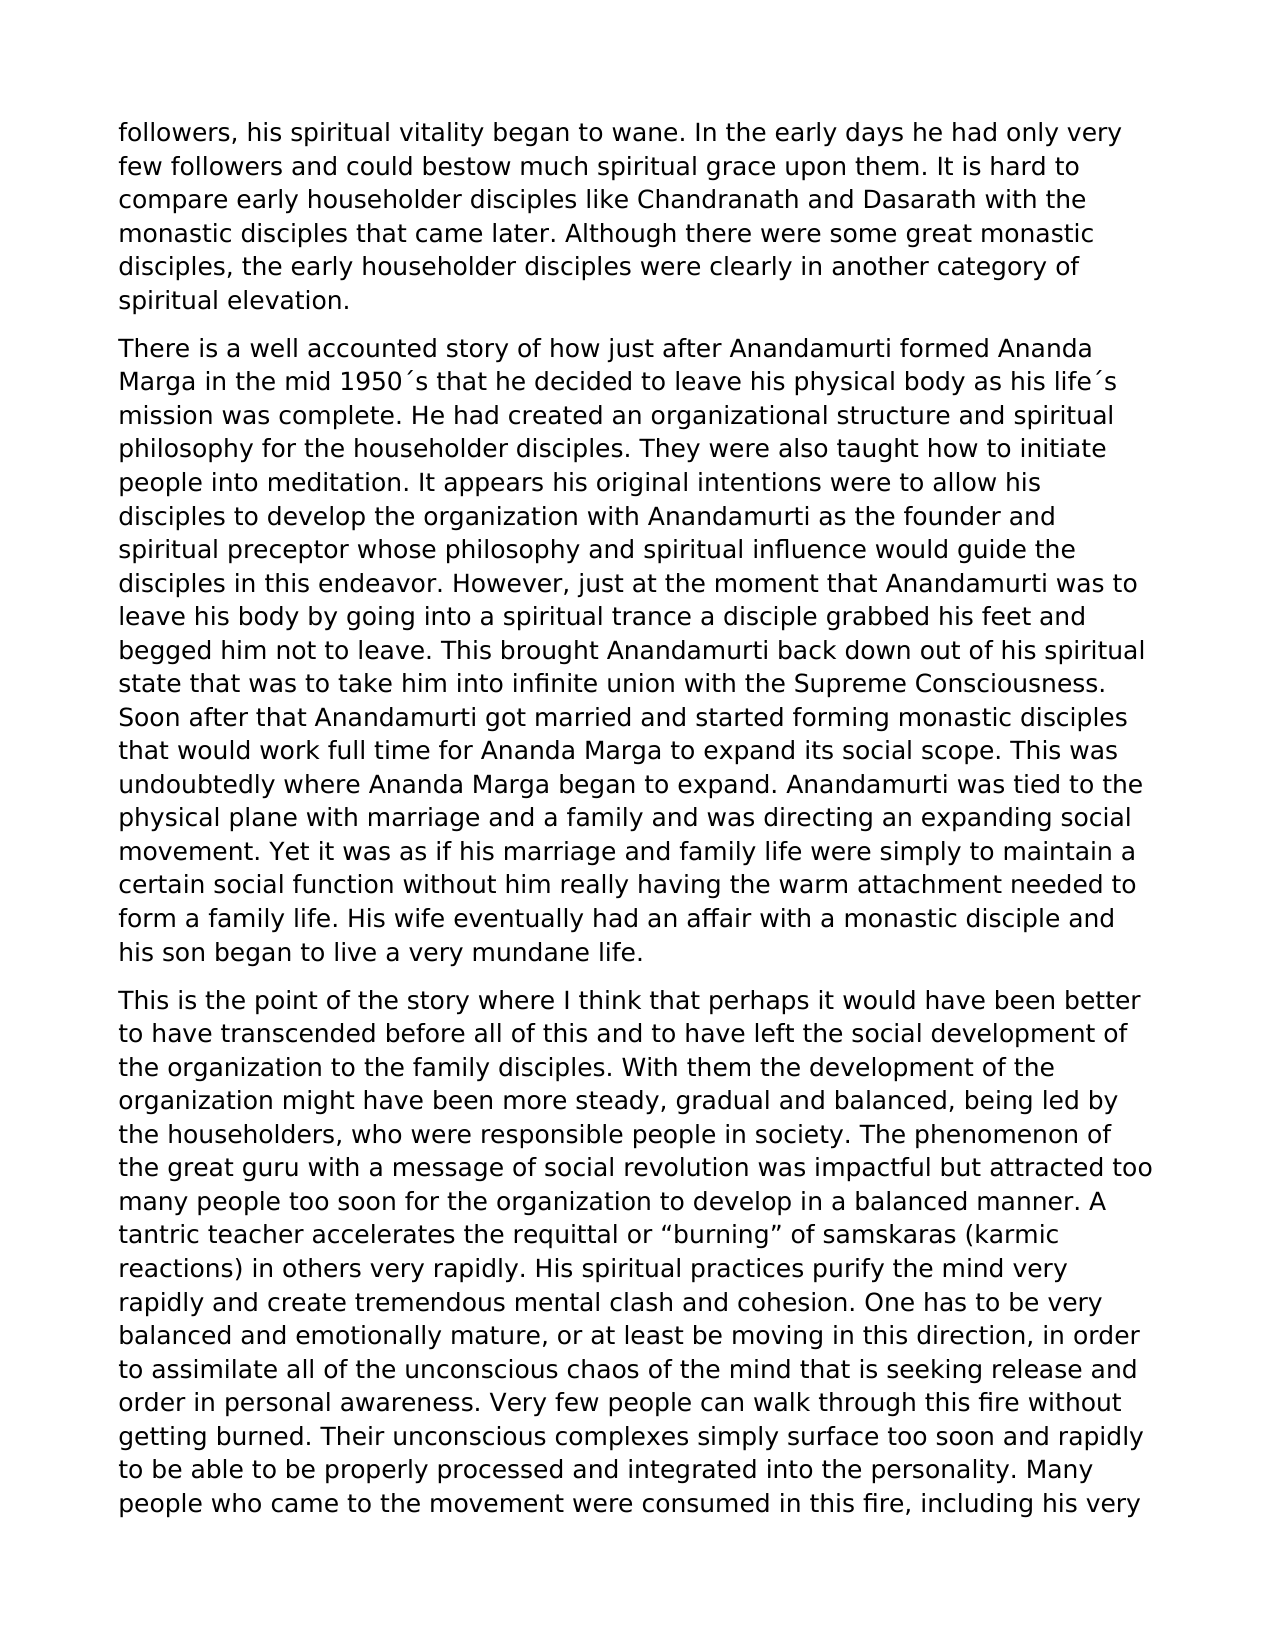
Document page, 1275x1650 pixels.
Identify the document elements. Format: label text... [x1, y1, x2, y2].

text There is a well accounted story of how just after Anandamurti formed Ananda Marga in the mid 1950´s that he decided to leave his physical body as his life´s mission was complete. He had created an organizational structure and spiritual philosophy for the householder disciples. They were also taught how to initiate people into meditation. It appears his original intentions were to allow his disciples to develop the organization with Anandamurti as the founder and spiritual preceptor whose philosophy and spiritual influence would guide the disciples in this endeavor. However, just at the moment that Anandamurti was to leave his body by going into a spiritual trance a disciple grabbed his feet and begged him not to leave. This brought Anandamurti back down out of his spiritual state that was to take him into infinite union with the Supreme Consciousness. Soon after that Anandamurti got married and started forming monastic disciples that would work full time for Ananda Marga to expand its social scope. This was undoubtedly where Ananda Marga began to expand. Anandamurti was tied to the physical plane with marriage and a family and was directing an expanding social movement. Yet it was as if his marriage and family life were simply to maintain a certain social function without him really having the warm attachment needed to form a family life. His wife eventually had an affair with a monastic disciple and his son began to live a very mundane life. [118, 334, 1157, 967]
text followers, his spiritual vitality began to wane. In the early days he had only very few followers and could bestow much spiritual grace upon them. It is hard to compare early householder disciples like Chandranath and Dasarath with the monastic disciples that came later. Although there were some great monastic disciples, the early householder disciples were clearly in another category of spiritual elevation. [118, 118, 1157, 315]
text This is the point of the story where I think that perhaps it would have been better to have transcended before all of this and to have left the social development of the organization to the family disciples. With them the development of the organization might have been more steady, gradual and balanced, being led by the householders, who were responsible people in society. The phenomenon of the great guru with a message of social revolution was impactful but attracted too many people too soon for the organization to develop in a balanced manner. A tantric teacher accelerates the requittal or “burning” of samskaras (karmic reactions) in others very rapidly. His spiritual practices purify the mind very rapidly and create tremendous mental clash and cohesion. One has to be very balanced and emotionally mature, or at least be moving in this direction, in order to assimilate all of the unconscious chaos of the mind that is seeking release and order in personal awareness. Very few people can walk through this fire without getting burned. Their unconscious complexes simply surface too soon and rapidly to be able to be properly processed and integrated into the personality. Many people who came to the movement were consumed in this fire, including his very [118, 986, 1157, 1518]
